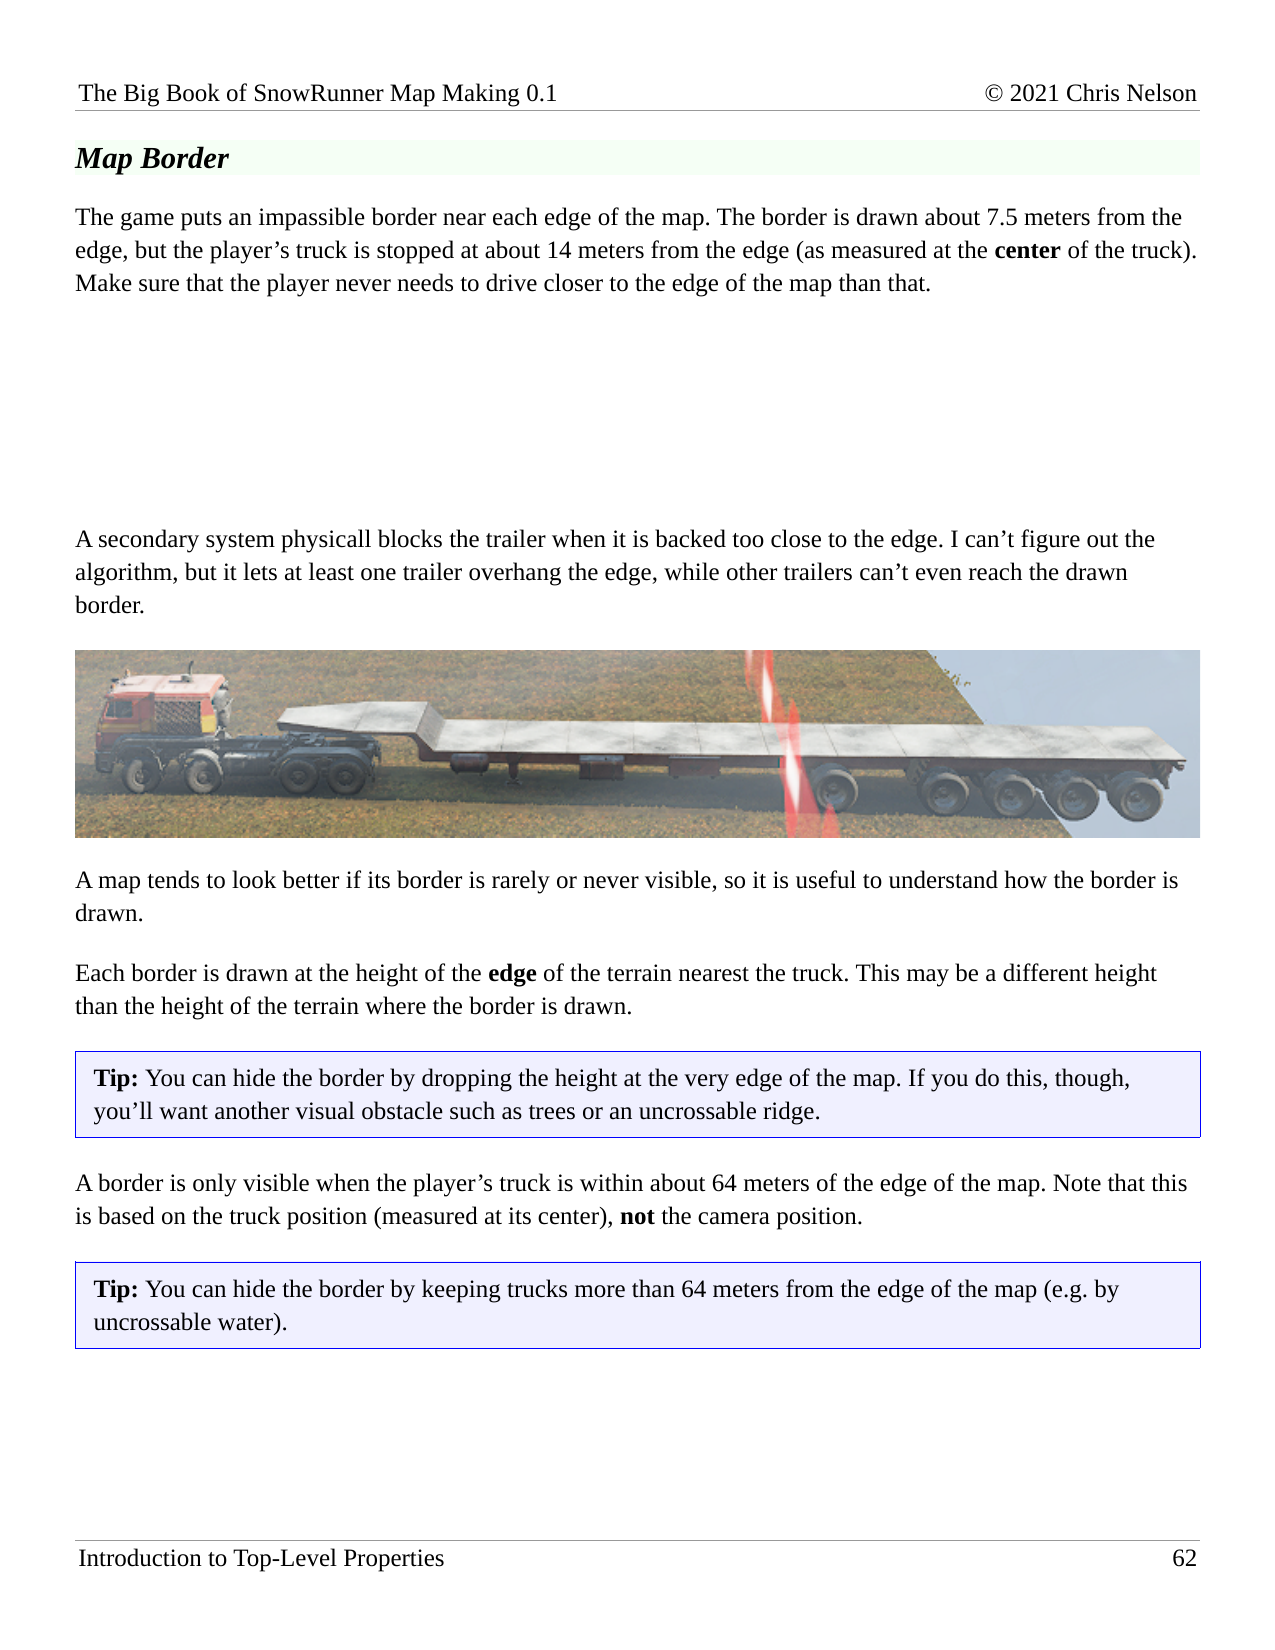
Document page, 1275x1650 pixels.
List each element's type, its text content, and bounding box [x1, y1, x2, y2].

text A secondary system physicall blocks the trailer when it is backed too close to the edge. I can’t figure out the algorithm, but it lets at least one trailer overhang the edge, while other trailers can’t even reach the drawn border. [75, 524, 1200, 619]
list You can hide the border by dropping the height at the very edge of the map. If you do this, though, you’ll want another visual obstacle such as trees or an uncrossable ridge. [76, 1052, 1200, 1137]
list You can hide the border by keeping trucks more than 64 meters from the edge of the map (e.g. by uncrossable water). [76, 1263, 1200, 1348]
text The game puts an impassible border near each edge of the map. The border is drawn about 7.5 meters from the edge, but the player’s truck is stopped at about 14 meters from the edge (as measured at the center of the truck). Make sure that the player never needs to drive closer to the edge of the map than that. [75, 202, 1200, 297]
picture [75, 650, 1200, 838]
text A map tends to look better if its border is rarely or never visible, so it is useful to understand how the border is drawn. [75, 865, 1200, 927]
text A border is only visible when the player’s truck is within about 64 meters of the edge of the map. Note that this is based on the truck position (measured at its center), not the camera position. [75, 1168, 1200, 1230]
text Each border is drawn at the height of the edge of the terrain nearest the truck. This may be a different height than the height of the terrain where the border is drawn. [75, 958, 1200, 1019]
subtitle Map Border [75, 140, 1200, 175]
